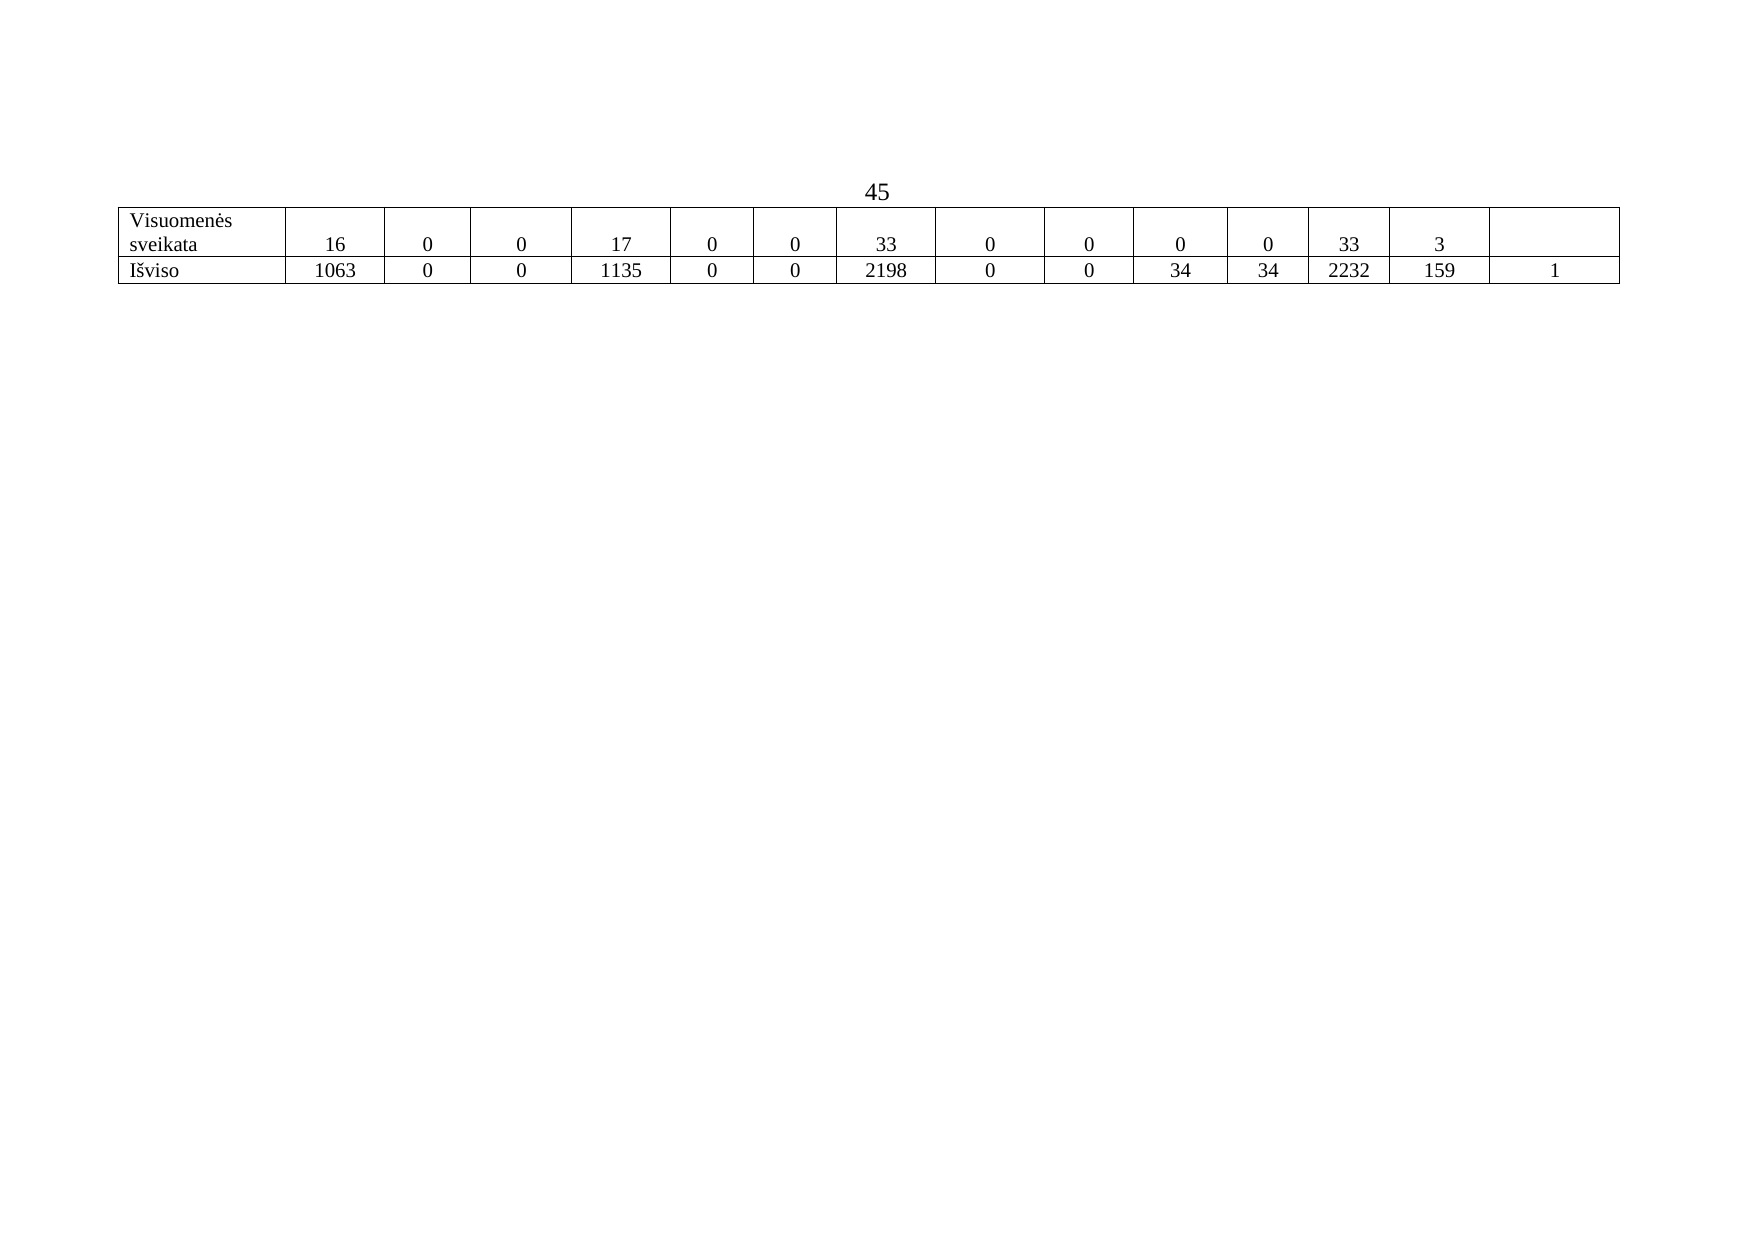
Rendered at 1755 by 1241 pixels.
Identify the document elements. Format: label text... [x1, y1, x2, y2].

table_cell 0 [936, 208, 1044, 256]
table_cell Visuomenės sveikata [119, 208, 285, 256]
table_cell 0 [1045, 257, 1133, 282]
table_cell 0 [1228, 208, 1308, 256]
table_cell 1063 [286, 257, 384, 282]
table_cell 33 [837, 208, 935, 256]
table_cell 1135 [572, 257, 670, 282]
table_cell 2232 [1309, 257, 1389, 282]
table_cell 0 [385, 257, 470, 282]
table_cell 159 [1390, 257, 1489, 282]
table_cell 34 [1228, 257, 1308, 282]
table_cell 2198 [837, 257, 935, 282]
table_cell 0 [385, 208, 470, 256]
table_cell 0 [471, 208, 571, 256]
table_cell [1490, 208, 1619, 256]
table_cell 16 [286, 208, 384, 256]
table_cell 0 [754, 257, 836, 282]
table_cell 33 [1309, 208, 1389, 256]
table_cell 3 [1390, 208, 1489, 256]
table_cell 0 [671, 208, 753, 256]
table_cell 0 [1134, 208, 1227, 256]
table_cell Išviso [119, 257, 285, 282]
table_cell 0 [754, 208, 836, 256]
table_cell 17 [572, 208, 670, 256]
table_cell 0 [471, 257, 571, 282]
table_cell 0 [671, 257, 753, 282]
table_cell 0 [936, 257, 1044, 282]
table_cell 0 [1045, 208, 1133, 256]
table_cell 1 [1490, 257, 1619, 282]
table_cell 34 [1134, 257, 1227, 282]
